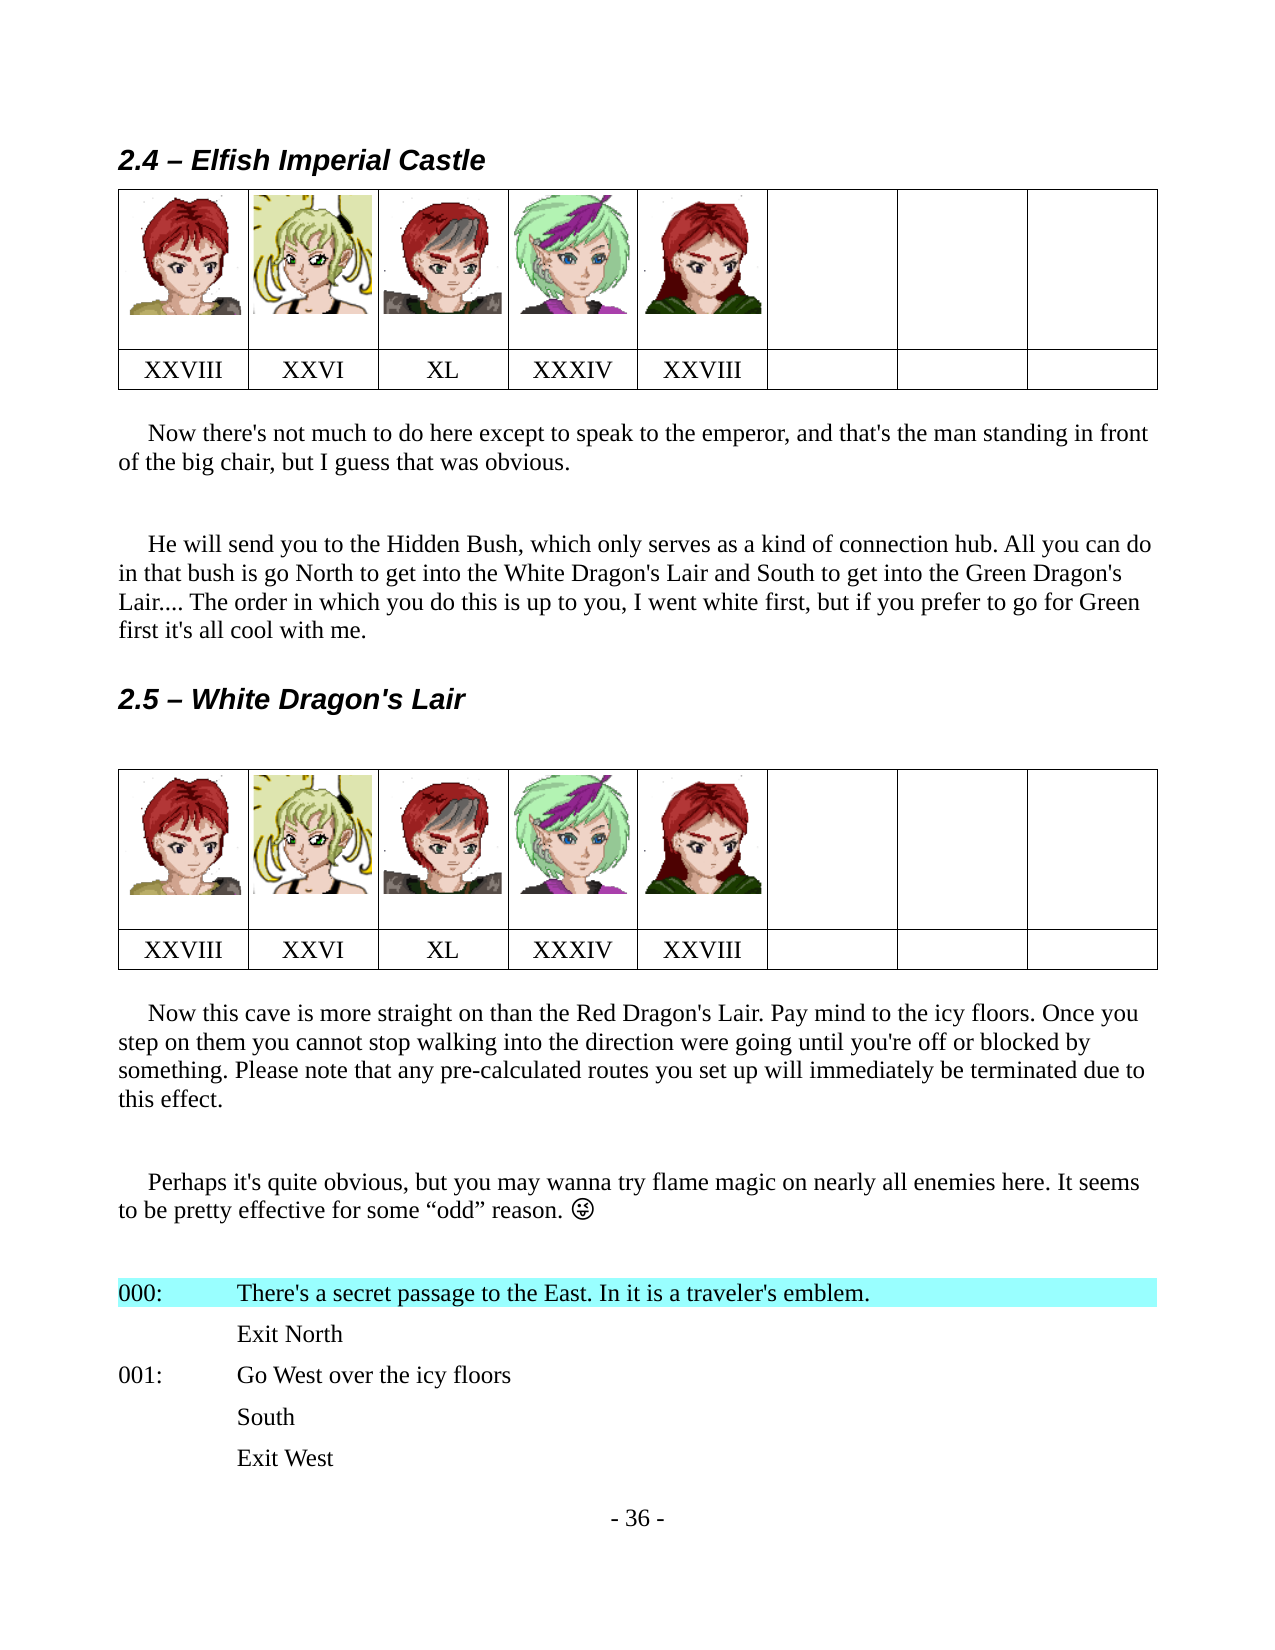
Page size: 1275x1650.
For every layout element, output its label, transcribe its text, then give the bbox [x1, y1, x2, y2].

table_header [638, 314, 767, 349]
picture [643, 775, 762, 894]
picture [124, 775, 242, 895]
picture [253, 775, 372, 894]
table_header [119, 190, 248, 314]
table_cell [1028, 350, 1157, 389]
table_header [509, 190, 637, 349]
text 000: There's a secret passage to the East. In it is a traveler's emblem. [118, 1278, 1157, 1307]
table_cell XL [379, 930, 508, 969]
table_cell [898, 930, 1027, 969]
table_header [119, 895, 248, 929]
picture [643, 195, 762, 314]
table_cell [1028, 930, 1157, 969]
table_cell XXVIII [119, 930, 248, 969]
text Exit North [118, 1319, 1157, 1348]
table_header [638, 770, 767, 893]
picture [383, 195, 502, 314]
table_cell [768, 350, 897, 389]
table_cell XXVIII [119, 350, 248, 389]
table_header [249, 190, 378, 349]
text Now this cave is more straight on than the Red Dragon's Lair. Pay mind to the icy floors. Once you step on them you cannot stop walking into the direction were going until you're off or blocked by something. Please note that any pre-calculated routes you set up will immediately be terminated due to this effect. [118, 998, 1157, 1113]
subtitle 2.4 – Elfish Imperial Castle [118, 143, 1157, 177]
table_cell [768, 930, 897, 969]
table_header [119, 770, 248, 894]
picture [124, 195, 242, 315]
table_cell XXXIV [509, 350, 637, 389]
text Perhaps it's quite obvious, but you may wanna try flame magic on nearly all enemies here. It seems to be pretty effective for some “odd” reason. 😜 [118, 1167, 1157, 1224]
text Exit West [118, 1443, 1157, 1472]
subtitle 2.5 – White Dragon's Lair [118, 682, 1157, 715]
table_cell XXVIII [638, 930, 767, 969]
table_header [1028, 770, 1157, 929]
picture [253, 195, 372, 314]
picture [383, 775, 502, 894]
table_cell XXVI [249, 350, 378, 389]
table_header [1028, 190, 1157, 349]
table_cell XXVI [249, 930, 378, 969]
table_header [638, 190, 767, 313]
table_header [638, 894, 767, 929]
picture [513, 775, 632, 894]
table_header [119, 315, 248, 349]
table_header [249, 770, 378, 929]
text 001: Go West over the icy floors [118, 1361, 1157, 1389]
table_cell XL [379, 350, 508, 389]
table_header [509, 770, 637, 929]
table_cell [898, 350, 1027, 389]
table_header [768, 770, 897, 929]
text He will send you to the Hidden Bush, which only serves as a kind of connection hub. All you can do in that bush is go North to get into the White Dragon's Lair and South to get into the Green Dragon's Lair.... The order in which you do this is up to you, I went white first, but if you prefer to go for Green first it's all cool with me. [118, 529, 1157, 644]
table_cell XXVIII [638, 350, 767, 389]
text South [118, 1402, 1157, 1431]
picture [513, 195, 632, 314]
table_header [898, 190, 1027, 349]
table_header [379, 770, 508, 929]
table_cell XXXIV [509, 930, 637, 969]
table_header [379, 190, 508, 349]
text Now there's not much to do here except to speak to the emperor, and that's the man standing in front of the big chair, but I guess that was obvious. [118, 418, 1157, 476]
table_header [898, 770, 1027, 929]
table_header [768, 190, 897, 349]
